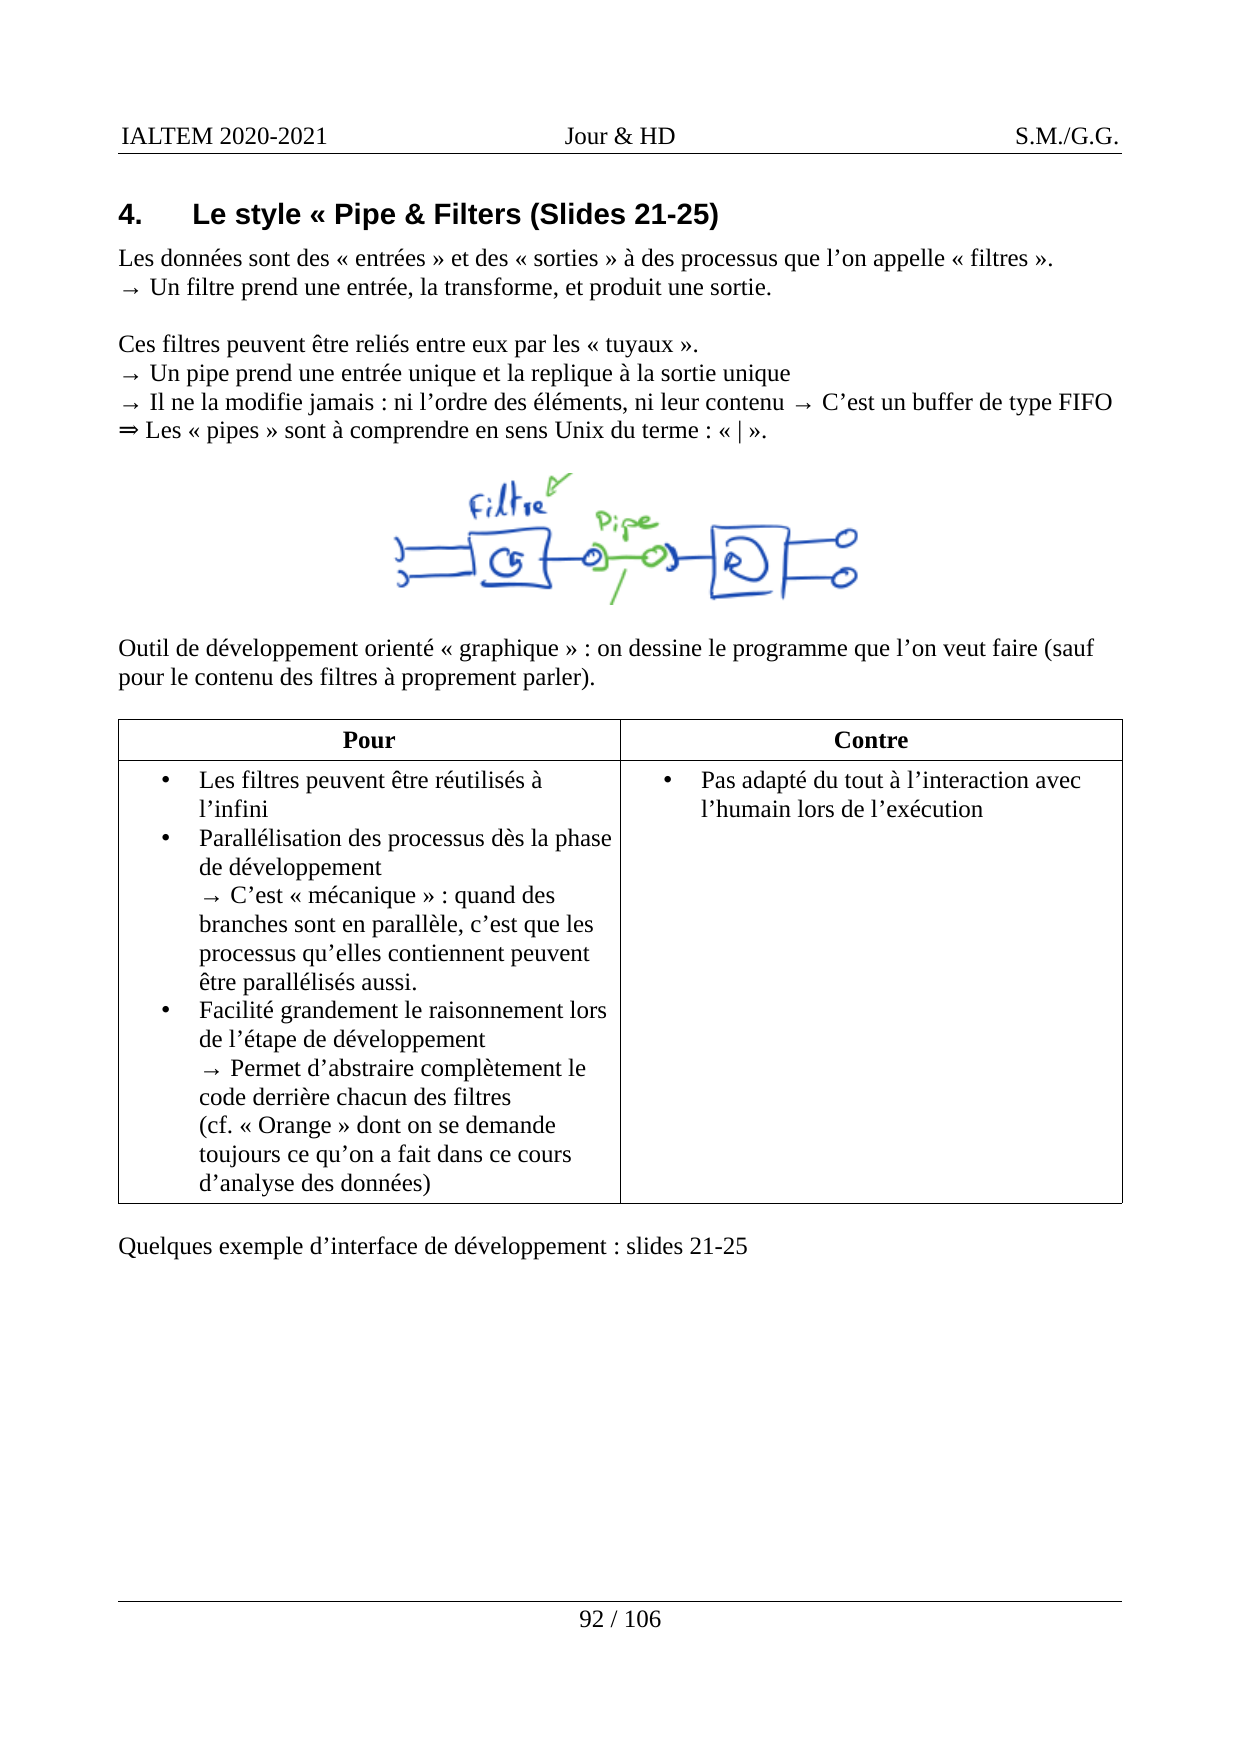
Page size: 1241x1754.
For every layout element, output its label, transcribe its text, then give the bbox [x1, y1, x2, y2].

table_header Contre [621, 720, 1122, 760]
text ⇒ Les « pipes » sont à comprendre en sens Unix du terme : « | ». [118, 416, 1122, 444]
table_cell Pas adapté du tout à l’interaction avec l’humain lors de l’exécution [621, 761, 1122, 1202]
table_cell Les filtres peuvent être réutilisés à l’infini Parallélisation des processus dès la phase de développement → C’est « mécanique » : quand des branches sont en parallèle, c’est que les processus qu’elles contiennent peuvent être parallélisés aussi. Facilité grandement le raisonnement lors de l’étape de développement → Permet d’abstraire complètement le code derrière chacun des filtres (cf. « Orange » dont on se demande toujours ce qu’on a fait dans ce cours d’analyse des données) [119, 761, 620, 1202]
text → Un pipe prend une entrée unique et la replique à la sortie unique [118, 358, 1122, 387]
text → Un filtre prend une entrée, la transforme, et produit une sortie. [118, 272, 1122, 301]
table_header Pour [119, 720, 620, 760]
text → Il ne la modifie jamais : ni l’ordre des éléments, ni leur contenu → C’est un buffer de type FIFO [118, 387, 1122, 416]
text Ces filtres peuvent être reliés entre eux par les « tuyaux ». [118, 329, 1122, 358]
subtitle Le style « Pipe & Filters (Slides 21-25) [118, 197, 1122, 231]
text Quelques exemple d’interface de développement : slides 21-25 [118, 1231, 1122, 1260]
text Les données sont des « entrées » et des « sorties » à des processus que l’on appelle « filtres ». [118, 243, 1122, 272]
picture [380, 473, 860, 605]
text Outil de développement orienté « graphique » : on dessine le programme que l’on veut faire (sauf pour le contenu des filtres à proprement parler). [118, 633, 1122, 691]
